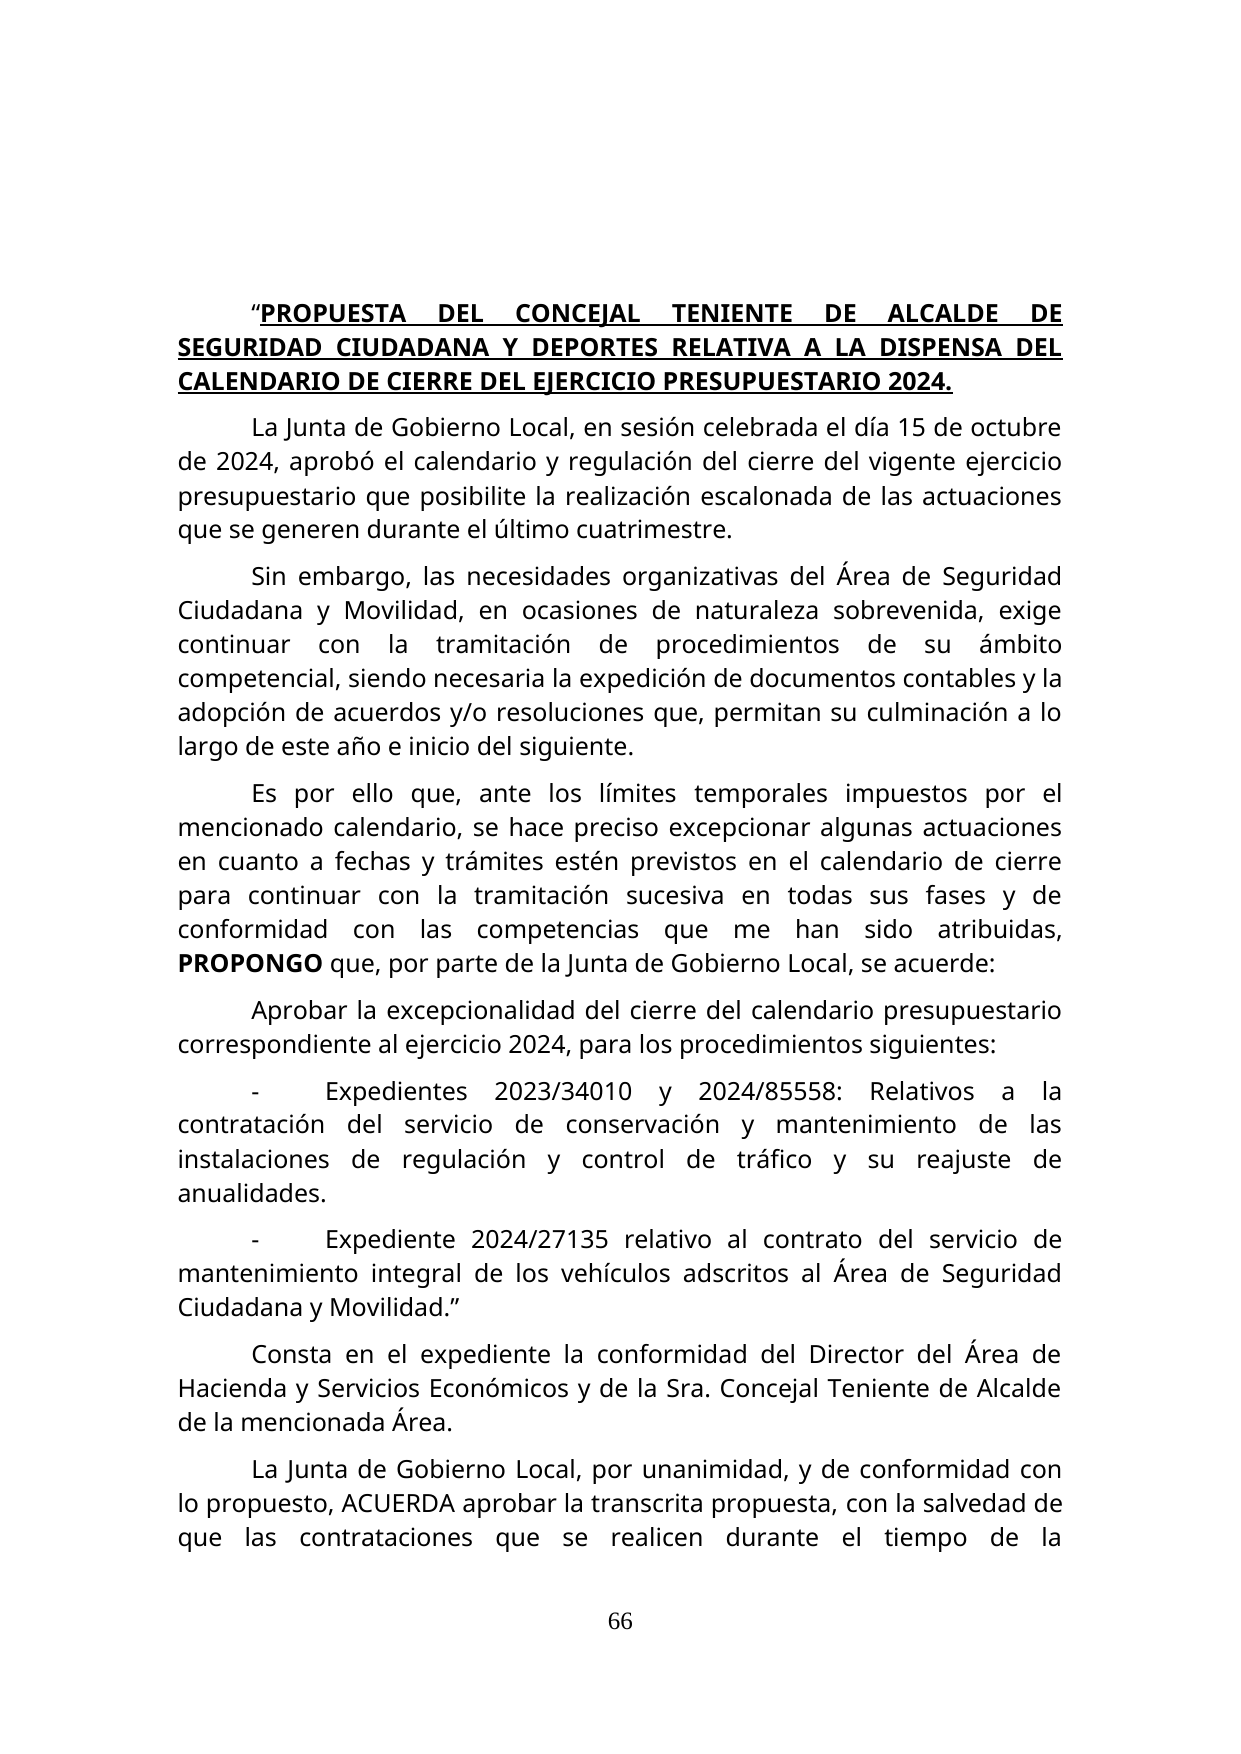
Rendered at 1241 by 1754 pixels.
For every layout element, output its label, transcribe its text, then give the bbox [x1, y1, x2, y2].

text Es por ello que, ante los límites temporales impuestos por el mencionado calendario, se hace preciso excepcionar algunas actuaciones en cuanto a fechas y trámites estén previstos en el calendario de cierre para continuar con la tramitación sucesiva en todas sus fases y de conformidad con las competencias que me han sido atribuidas, PROPONGO que, por parte de la Junta de Gobierno Local, se acuerde: [177, 776, 1063, 980]
text Consta en el expediente la conformidad del Director del Área de Hacienda y Servicios Económicos y de la Sra. Concejal Teniente de Alcalde de la mencionada Área. [177, 1337, 1063, 1439]
text Sin embargo, las necesidades organizativas del Área de Seguridad Ciudadana y Movilidad, en ocasiones de naturaleza sobrevenida, exige continuar con la tramitación de procedimientos de su ámbito competencial, siendo necesaria la expedición de documentos contables y la adopción de acuerdos y/o resoluciones que, permitan su culminación a lo largo de este año e inicio del siguiente. [177, 559, 1063, 763]
text La Junta de Gobierno Local, en sesión celebrada el día 15 de octubre de 2024, aprobó el calendario y regulación del cierre del vigente ejercicio presupuestario que posibilite la realización escalonada de las actuaciones que se generen durante el último cuatrimestre. [177, 410, 1063, 546]
text La Junta de Gobierno Local, por unanimidad, y de conformidad con lo propuesto, ACUERDA aprobar la transcrita propuesta, con la salvedad de que las contrataciones que se realicen durante el tiempo de la [177, 1451, 1063, 1553]
text CALENDARIO DE CIERRE DEL EJERCICIO PRESUPUESTARIO 2024. [177, 359, 1063, 397]
text - Expedientes 2023/34010 y 2024/85558: Relativos a la contratación del servicio de conservación y mantenimiento de las instalaciones de regulación y control de tráfico y su reajuste de anualidades. [177, 1073, 1063, 1209]
text Aprobar la excepcionalidad del cierre del calendario presupuestario correspondiente al ejercicio 2024, para los procedimientos siguientes: [177, 992, 1063, 1061]
text “PROPUESTA DEL CONCEJAL TENIENTE DE ALCALDE DE SEGURIDAD CIUDADANA Y DEPORTES RELATIVA A LA DISPENSA DEL [177, 295, 1063, 358]
text - Expediente 2024/27135 relativo al contrato del servicio de mantenimiento integral de los vehículos adscritos al Área de Seguridad Ciudadana y Movilidad.” [177, 1222, 1063, 1324]
